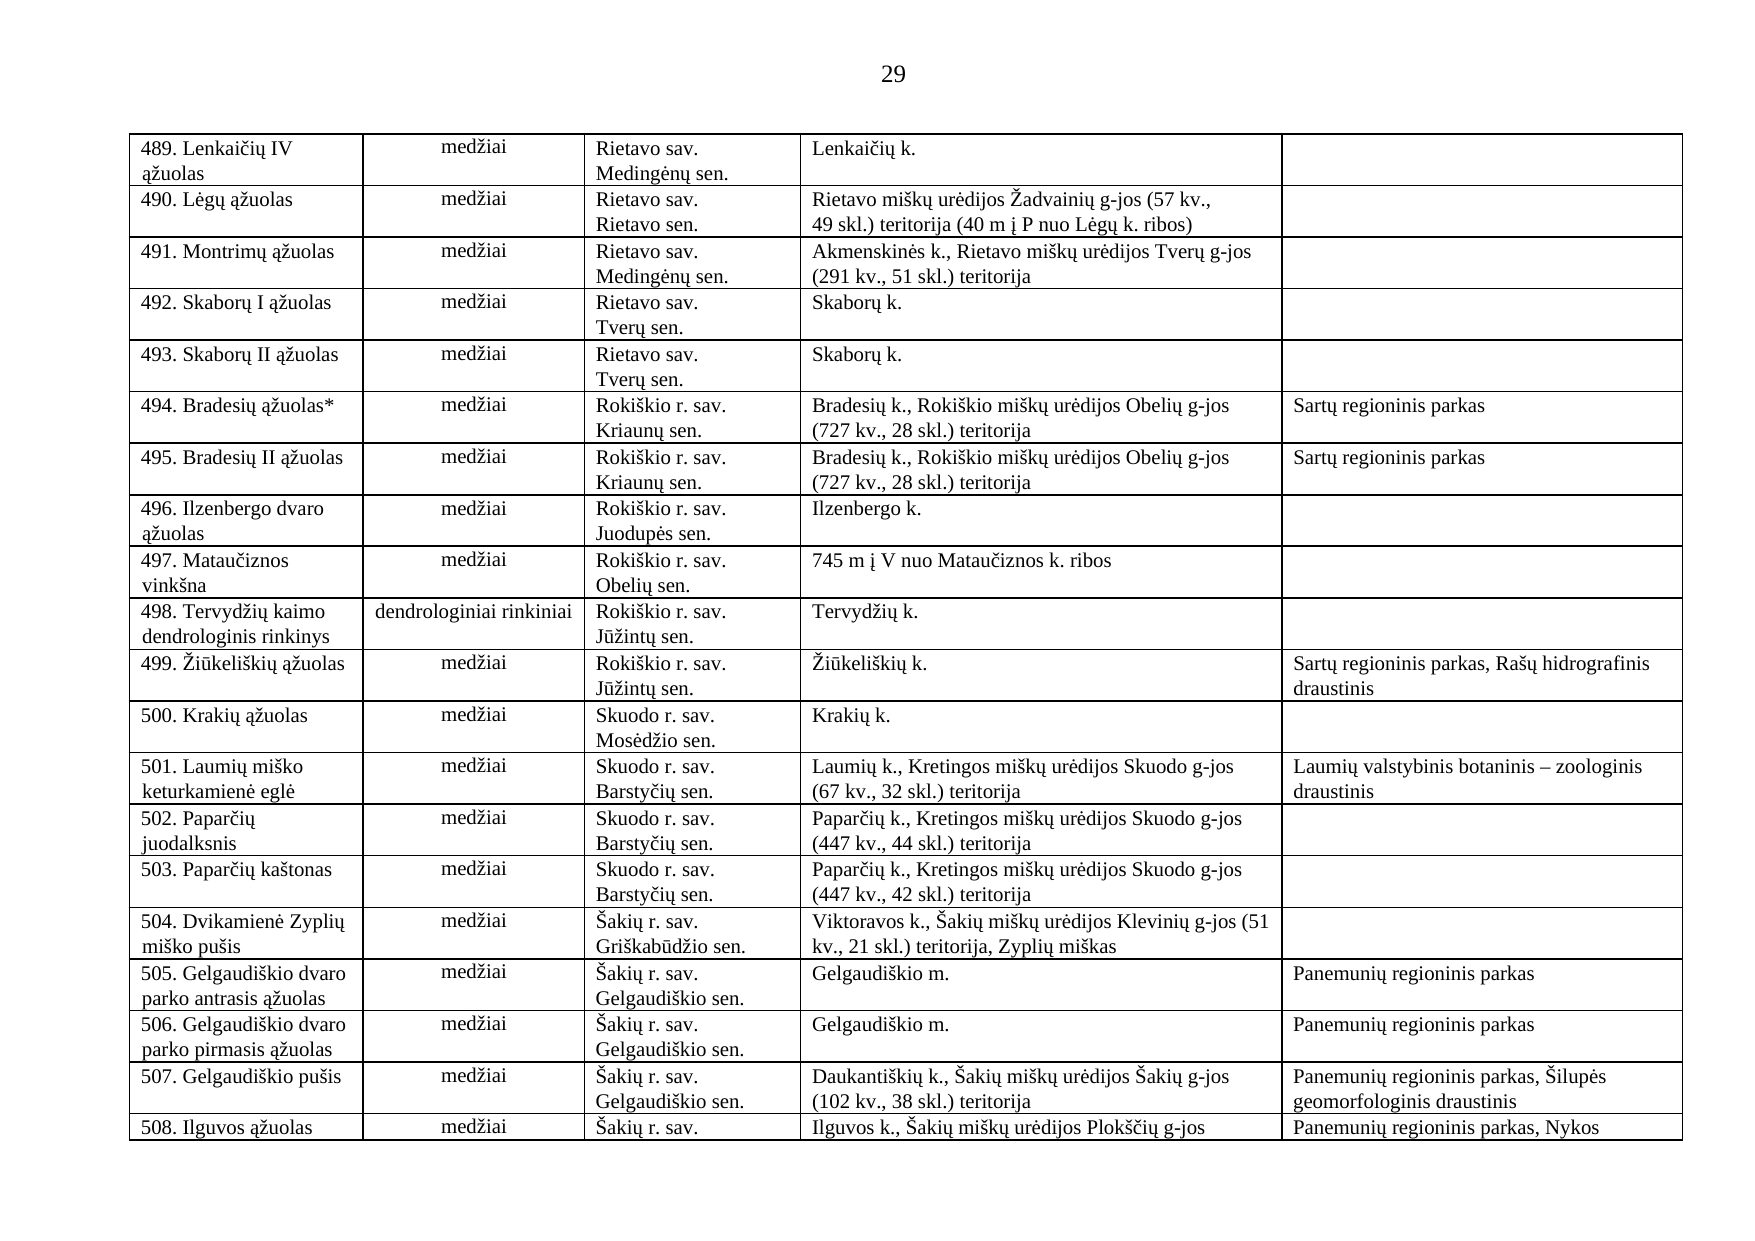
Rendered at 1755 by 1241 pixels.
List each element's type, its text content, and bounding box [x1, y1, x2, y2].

table_cell Akmenskinės k., Rietavo miškų urėdijos Tverų g-jos (291 kv., 51 skl.) teritorija [801, 238, 1281, 288]
table_cell Šakių r. sav. Griškabūdžio sen. [585, 908, 800, 958]
table_cell Gelgaudiškio m. [801, 1011, 1281, 1061]
table_cell Sartų regioninis parkas [1283, 392, 1682, 442]
table_cell medžiai [364, 650, 584, 700]
table_cell dendrologiniai rinkiniai [364, 599, 584, 648]
table_cell 494. Bradesių ąžuolas* [130, 392, 362, 442]
table_cell Gelgaudiškio m. [801, 960, 1281, 1009]
table_cell [1283, 702, 1682, 752]
table_cell Rokiškio r. sav. Kriaunų sen. [585, 444, 800, 494]
table_cell Paparčių k., Kretingos miškų urėdijos Skuodo g-jos (447 kv., 44 skl.) teritorija [801, 805, 1281, 855]
table_cell Panemunių regioninis parkas, Šilupės geomorfologinis draustinis [1283, 1063, 1682, 1113]
table_cell Skuodo r. sav. Barstyčių sen. [585, 753, 800, 803]
table_cell Laumių valstybinis botaninis – zoologinis draustinis [1283, 753, 1682, 803]
table_cell Lenkaičių k. [801, 135, 1281, 184]
table_cell 745 m į V nuo Mataučiznos k. ribos [801, 547, 1281, 597]
table_cell Panemunių regioninis parkas [1283, 960, 1682, 1009]
table_cell medžiai [364, 238, 584, 288]
table_cell Tervydžių k. [801, 599, 1281, 648]
table_cell Viktoravos k., Šakių miškų urėdijos Klevinių g-jos (51 kv., 21 skl.) teritorija, Zyplių miškas [801, 908, 1281, 958]
table_cell Laumių k., Kretingos miškų urėdijos Skuodo g-jos (67 kv., 32 skl.) teritorija [801, 753, 1281, 803]
table_cell [1283, 135, 1682, 184]
table_cell Rietavo sav. Medingėnų sen. [585, 238, 800, 288]
table_cell 500. Krakių ąžuolas [130, 702, 362, 752]
table_cell medžiai [364, 702, 584, 752]
table_cell Rietavo sav. Medingėnų sen. [585, 135, 800, 184]
table_cell 496. Ilzenbergo dvaro ąžuolas [130, 496, 362, 545]
table_cell 508. Ilguvos ąžuolas [130, 1114, 362, 1139]
table_cell Paparčių k., Kretingos miškų urėdijos Skuodo g-jos (447 kv., 42 skl.) teritorija [801, 856, 1281, 906]
table_cell 504. Dvikamienė Zyplių miško pušis [130, 908, 362, 958]
table_cell 506. Gelgaudiškio dvaro parko pirmasis ąžuolas [130, 1011, 362, 1061]
table_cell 495. Bradesių II ąžuolas [130, 444, 362, 494]
table_cell [1283, 805, 1682, 855]
table_cell Šakių r. sav. Gelgaudiškio sen. [585, 1011, 800, 1061]
table_cell Bradesių k., Rokiškio miškų urėdijos Obelių g-jos (727 kv., 28 skl.) teritorija [801, 444, 1281, 494]
table_cell Sartų regioninis parkas, Rašų hidrografinis draustinis [1283, 650, 1682, 700]
table_cell [1283, 186, 1682, 236]
table_cell medžiai [364, 341, 584, 391]
table_cell 492. Skaborų I ąžuolas [130, 289, 362, 339]
table_cell Žiūkeliškių k. [801, 650, 1281, 700]
table_cell medžiai [364, 186, 584, 236]
table_cell [1283, 856, 1682, 906]
table_cell 490. Lėgų ąžuolas [130, 186, 362, 236]
table_cell [1283, 496, 1682, 545]
table_cell [1283, 238, 1682, 288]
table_cell Rietavo sav. Tverų sen. [585, 341, 800, 391]
table_cell Daukantiškių k., Šakių miškų urėdijos Šakių g-jos (102 kv., 38 skl.) teritorija [801, 1063, 1281, 1113]
table_cell 501. Laumių miško keturkamienė eglė [130, 753, 362, 803]
table_cell 497. Mataučiznos vinkšna [130, 547, 362, 597]
table_cell medžiai [364, 135, 584, 184]
table_cell 507. Gelgaudiškio pušis [130, 1063, 362, 1113]
table_cell medžiai [364, 753, 584, 803]
table_cell Rokiškio r. sav. Juodupės sen. [585, 496, 800, 545]
table_cell Rietavo sav. Tverų sen. [585, 289, 800, 339]
table_cell Rietavo sav. Rietavo sen. [585, 186, 800, 236]
table_cell Sartų regioninis parkas [1283, 444, 1682, 494]
table_cell Ilguvos k., Šakių miškų urėdijos Plokščių g-jos [801, 1114, 1281, 1139]
table_cell 502. Paparčių juodalksnis [130, 805, 362, 855]
table_cell Šakių r. sav. Gelgaudiškio sen. [585, 1063, 800, 1113]
table_cell medžiai [364, 1114, 584, 1139]
table_cell medžiai [364, 960, 584, 1009]
table_cell 505. Gelgaudiškio dvaro parko antrasis ąžuolas [130, 960, 362, 1009]
table_cell 498. Tervydžių kaimo dendrologinis rinkinys [130, 599, 362, 648]
table_cell medžiai [364, 805, 584, 855]
table_cell [1283, 547, 1682, 597]
table_cell [1283, 289, 1682, 339]
table_cell Rokiškio r. sav. Kriaunų sen. [585, 392, 800, 442]
table_cell Skuodo r. sav. Barstyčių sen. [585, 805, 800, 855]
table_cell 493. Skaborų II ąžuolas [130, 341, 362, 391]
table_cell Skuodo r. sav. Mosėdžio sen. [585, 702, 800, 752]
table_cell Šakių r. sav. Gelgaudiškio sen. [585, 960, 800, 1009]
table_cell medžiai [364, 856, 584, 906]
table_cell medžiai [364, 908, 584, 958]
table_cell Rokiškio r. sav. Jūžintų sen. [585, 599, 800, 648]
table_cell Bradesių k., Rokiškio miškų urėdijos Obelių g-jos (727 kv., 28 skl.) teritorija [801, 392, 1281, 442]
table_cell medžiai [364, 289, 584, 339]
table_cell 499. Žiūkeliškių ąžuolas [130, 650, 362, 700]
table_cell [1283, 599, 1682, 648]
table_cell Skaborų k. [801, 341, 1281, 391]
table_cell Krakių k. [801, 702, 1281, 752]
table_cell medžiai [364, 444, 584, 494]
table_cell Rokiškio r. sav. Obelių sen. [585, 547, 800, 597]
table_cell Skuodo r. sav. Barstyčių sen. [585, 856, 800, 906]
table_cell medžiai [364, 496, 584, 545]
table_cell Ilzenbergo k. [801, 496, 1281, 545]
table_cell medžiai [364, 1011, 584, 1061]
table_cell medžiai [364, 392, 584, 442]
table_cell Skaborų k. [801, 289, 1281, 339]
table_cell 491. Montrimų ąžuolas [130, 238, 362, 288]
table_cell 489. Lenkaičių IV ąžuolas [130, 135, 362, 184]
table_cell Rokiškio r. sav. Jūžintų sen. [585, 650, 800, 700]
table_cell Panemunių regioninis parkas [1283, 1011, 1682, 1061]
table_cell Rietavo miškų urėdijos Žadvainių g-jos (57 kv., 49 skl.) teritorija (40 m į P nuo Lėgų k. ribos) [801, 186, 1281, 236]
table_cell Panemunių regioninis parkas, Nykos [1283, 1114, 1682, 1139]
table_cell medžiai [364, 1063, 584, 1113]
table_cell Šakių r. sav. [585, 1114, 800, 1139]
table_cell [1283, 908, 1682, 958]
table_cell [1283, 341, 1682, 391]
table_cell medžiai [364, 547, 584, 597]
table_cell 503. Paparčių kaštonas [130, 856, 362, 906]
